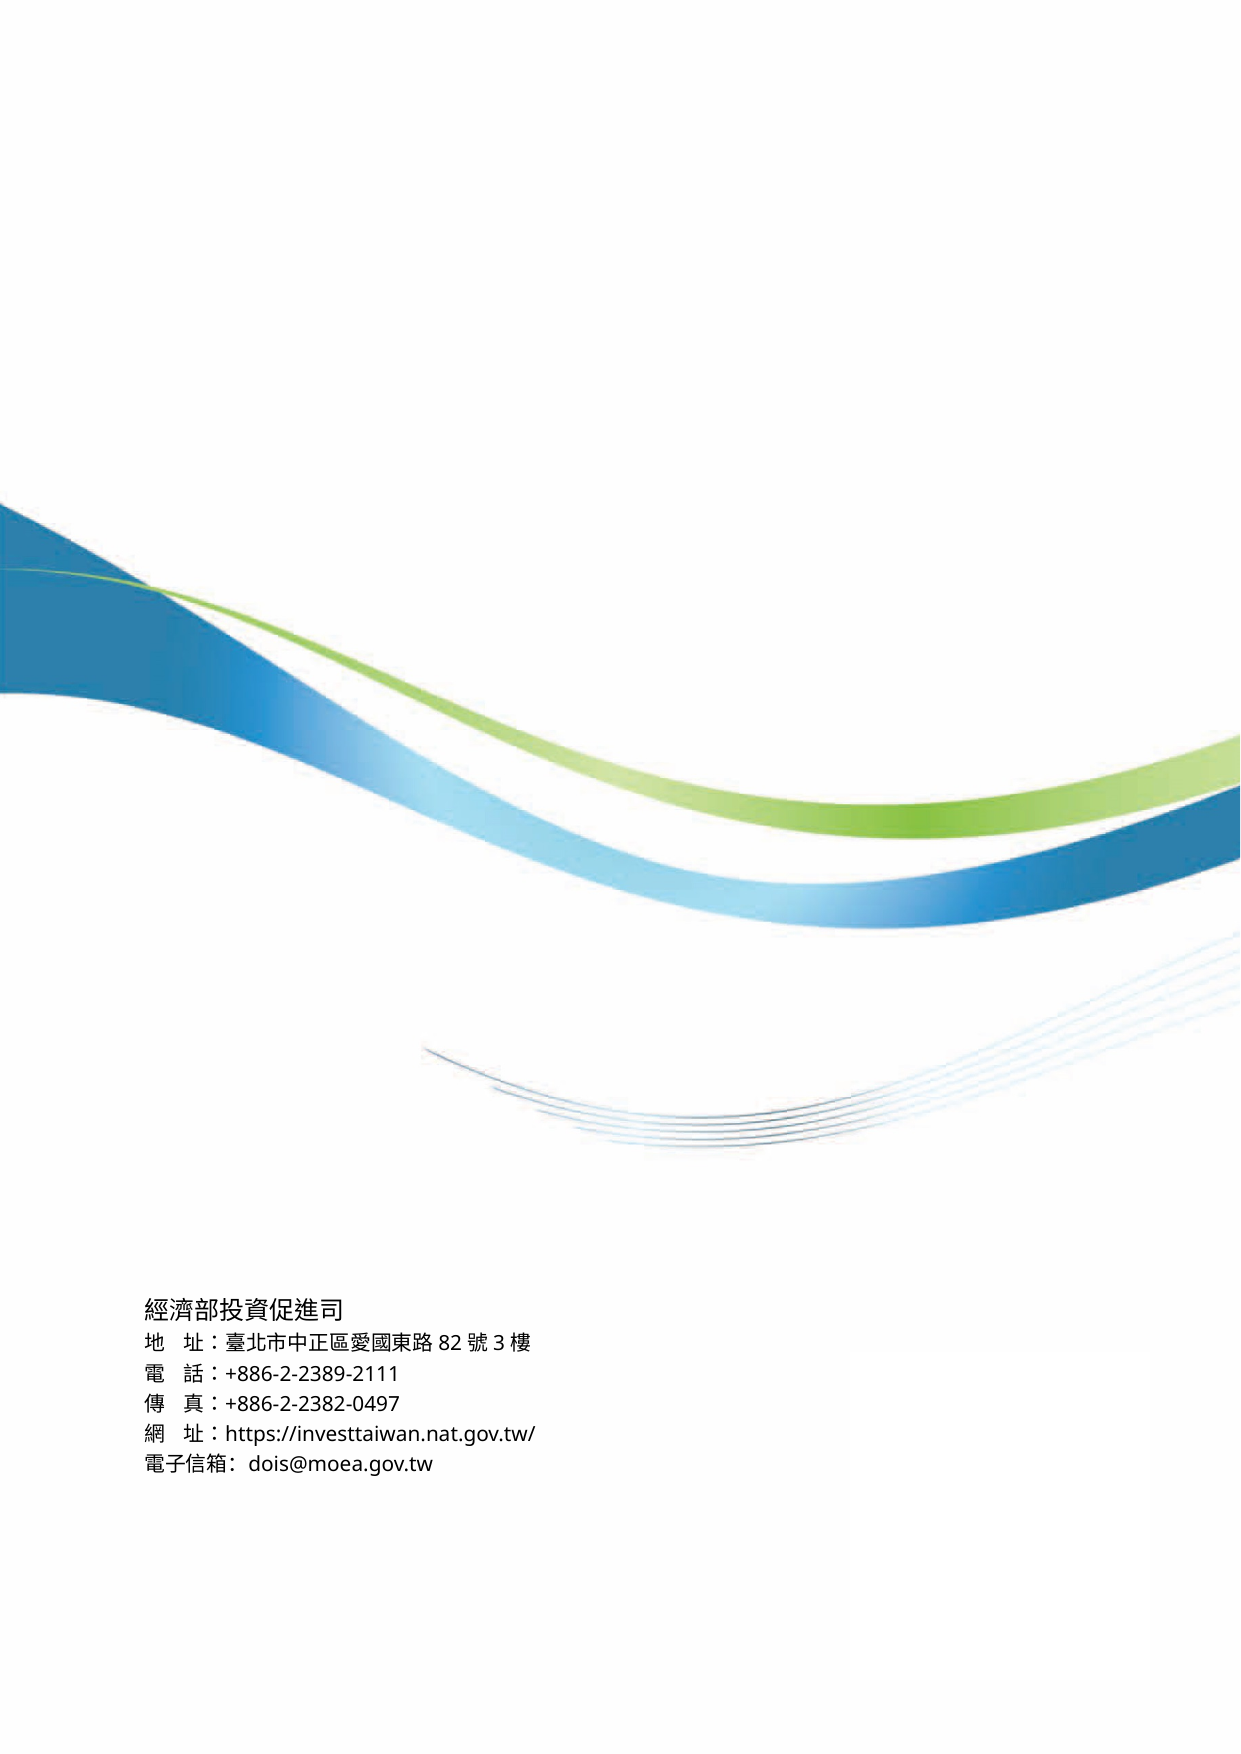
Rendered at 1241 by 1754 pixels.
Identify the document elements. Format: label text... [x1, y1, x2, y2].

text 經濟部投資促進司 [144, 1290, 1109, 1326]
text 傳 真：+886-2-2382-0497 [144, 1387, 1109, 1417]
picture [0, 0, 1241, 1754]
text 網 址：https://investtaiwan.nat.gov.tw/ [144, 1417, 1109, 1448]
text 電 話：+886-2-2389-2111 [144, 1357, 1109, 1387]
text 地 址：臺北市中正區愛國東路 82 號 3 樓 [144, 1326, 1109, 1357]
text 電子信箱：dois@moea.gov.tw [144, 1448, 1109, 1478]
